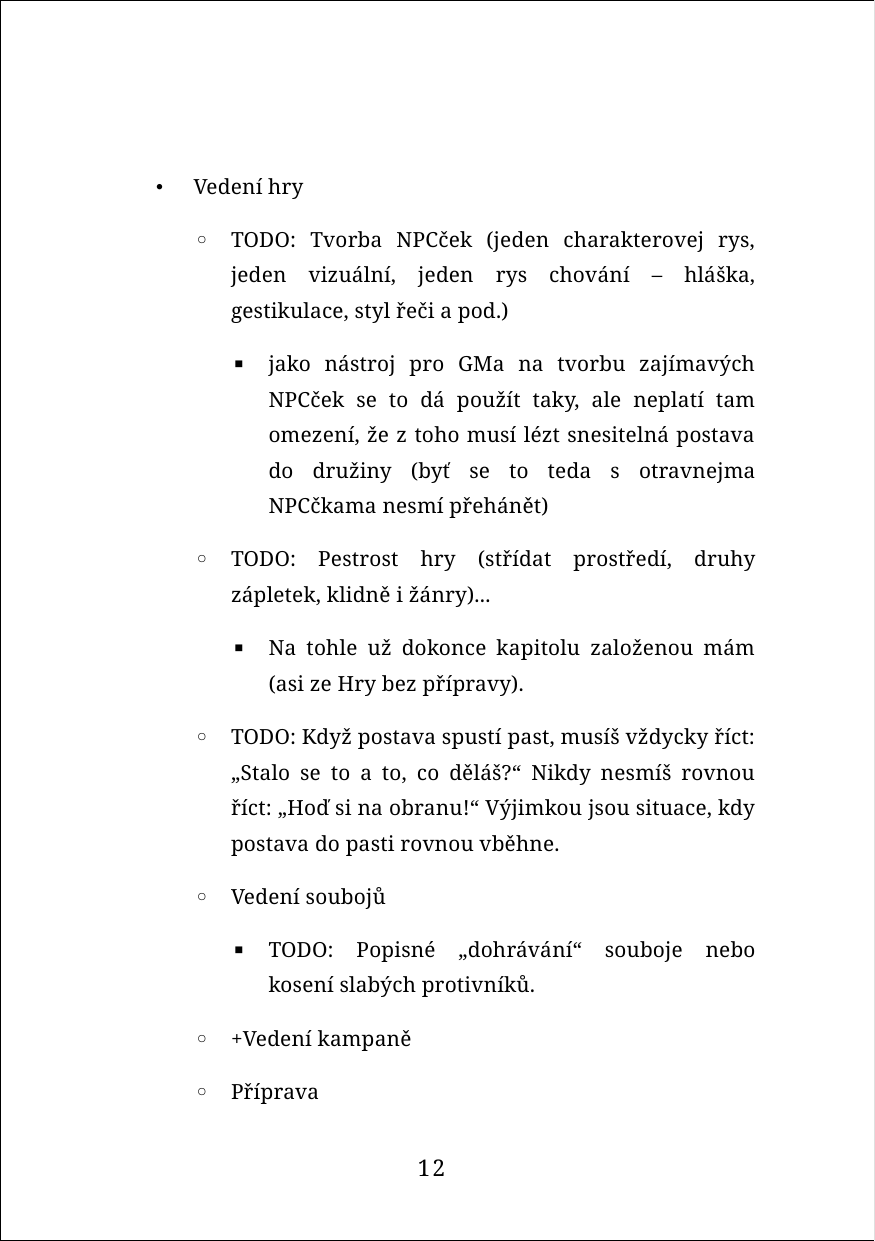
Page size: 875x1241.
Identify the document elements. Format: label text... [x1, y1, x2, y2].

list Příprava [193, 1077, 756, 1106]
list Vedení soubojů [193, 882, 756, 910]
list TODO: Pestrost hry (střídat prostředí, druhy zápletek, klidně i žánry)... [193, 544, 756, 608]
list Na tohle už dokonce kapitolu založenou mám (asi ze Hry bez přípravy). [231, 633, 756, 697]
list Vedení hry [156, 172, 756, 200]
list +Vedení kampaně [193, 1024, 756, 1052]
list TODO: Tvorba NPCček (jeden charakterovej rys, jeden vizuální, jeden rys chování – hláška, gestikulace, styl řeči a pod.) [193, 225, 756, 324]
list jako nástroj pro GMa na tvorbu zajímavých NPCček se to dá použít taky, ale neplatí tam omezení, že z toho musí lézt snesitelná postava do družiny (byť se to teda s otravnejma NPCčkama nesmí přehánět) [231, 349, 756, 520]
list TODO: Popisné „dohrávání“ souboje nebo kosení slabých protivníků. [231, 935, 756, 999]
list TODO: Když postava spustí past, musíš vždycky říct: „Stalo se to a to, co děláš?“ Nikdy nesmíš rovnou říct: „Hoď si na obranu!“ Výjimkou jsou situace, kdy postava do pasti rovnou vběhne. [193, 722, 756, 857]
